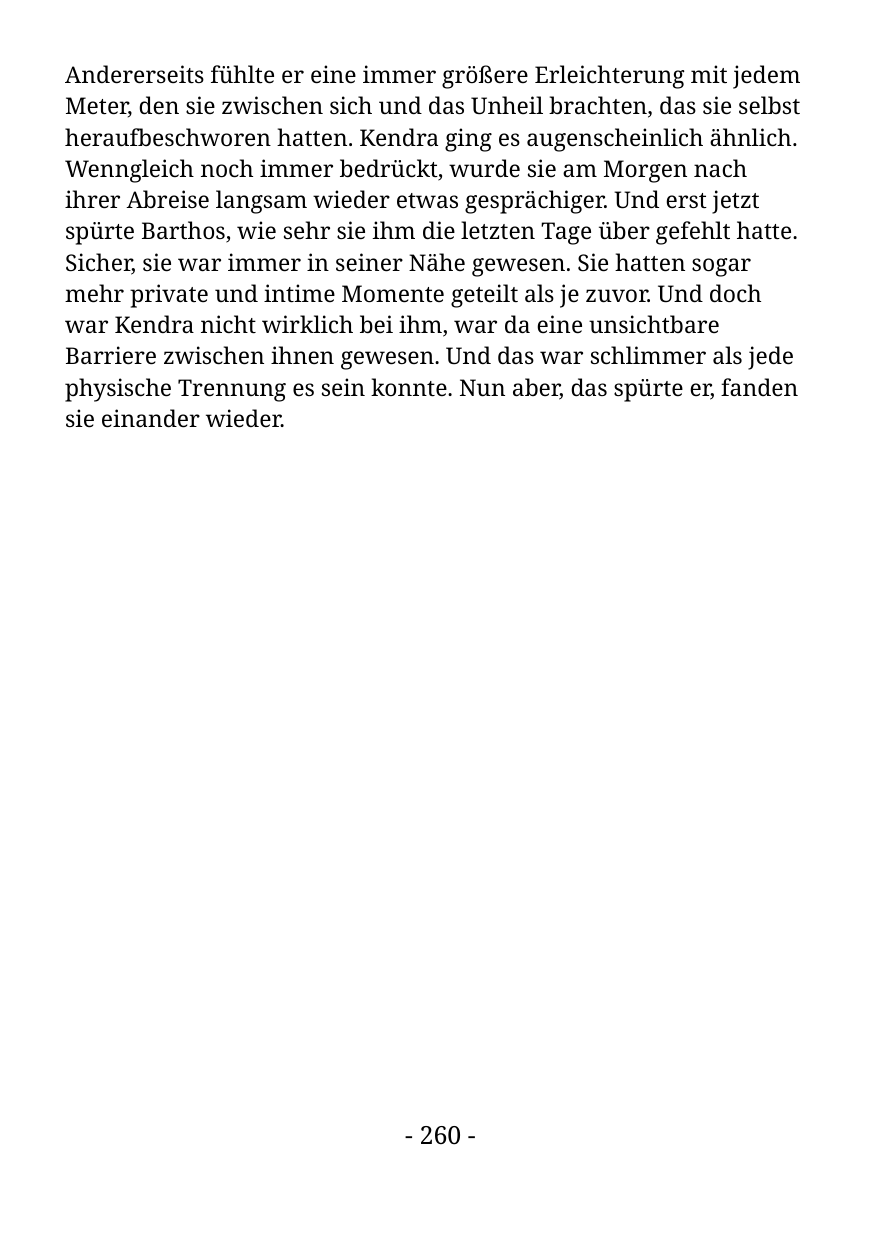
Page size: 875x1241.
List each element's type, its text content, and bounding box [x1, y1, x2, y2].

text Andererseits fühlte er eine immer größere Erleichterung mit jedem Meter, den sie zwischen sich und das Unheil brachten, das sie selbst heraufbeschworen hatten. Kendra ging es augenscheinlich ähnlich. Wenngleich noch immer bedrückt, wurde sie am Morgen nach ihrer Abreise langsam wieder etwas gesprächiger. Und erst jetzt spürte Barthos, wie sehr sie ihm die letzten Tage über gefehlt hatte. Sicher, sie war immer in seiner Nähe gewesen. Sie hatten sogar mehr private und intime Momente geteilt als je zuvor. Und doch war Kendra nicht wirklich bei ihm, war da eine unsichtbare Barriere zwischen ihnen gewesen. Und das war schlimmer als jede physische Trennung es sein konnte. Nun aber, das spürte er, fanden sie einander wieder. [65, 59, 809, 434]
